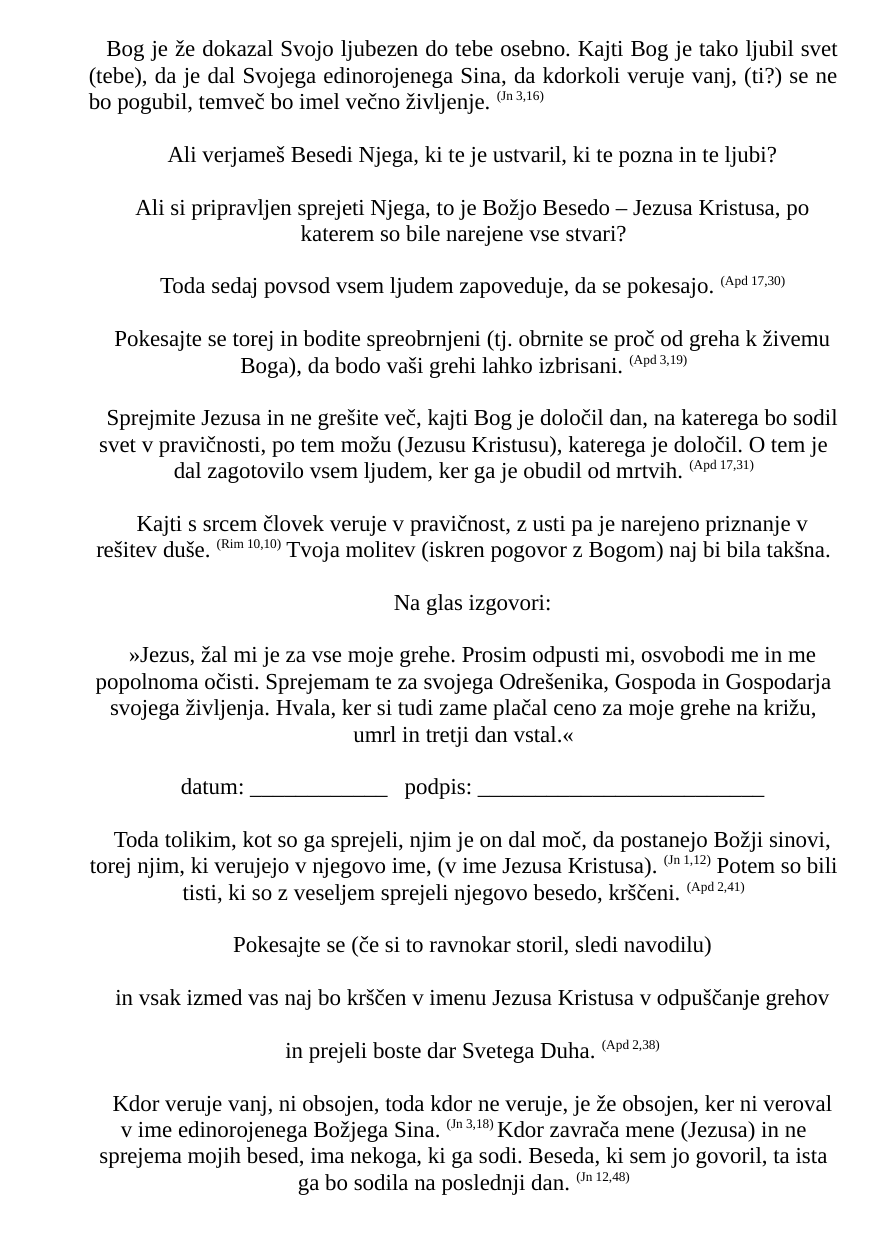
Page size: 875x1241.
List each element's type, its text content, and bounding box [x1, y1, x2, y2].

text Na glas izgovori: [88, 589, 839, 615]
text Toda sedaj povsod vsem ljudem zapoveduje, da se pokesajo. (Apd 17,30) [88, 273, 839, 299]
text Toda tolikim, kot so ga sprejeli, njim je on dal moč, da postanejo Božji sinovi, torej njim, ki verujejo v njegovo ime, (v ime Jezusa Kristusa). (Jn 1,12) Potem so bili tisti, ki so z veseljem sprejeli njegovo besedo, krščeni. (Apd 2,41) [88, 826, 839, 905]
text Ali verjameš Besedi Njega, ki te je ustvaril, ki te pozna in te ljubi? [88, 141, 839, 167]
text in vsak izmed vas naj bo krščen v imenu Jezusa Kristusa v odpuščanje grehov [88, 984, 839, 1011]
text Bog je že dokazal Svojo ljubezen do tebe osebno. Kajti Bog je tako ljubil svet (tebe), da je dal Svojega edinorojenega Sina, da kdorkoli veruje vanj, (ti?) se ne bo pogubil, temveč bo imel večno življenje. (Jn 3,16) [88, 35, 839, 114]
text Pokesajte se (če si to ravnokar storil, sledi navodilu) [88, 931, 839, 958]
text Sprejmite Jezusa in ne grešite več, kajti Bog je določil dan, na katerega bo sodil svet v pravičnosti, po tem možu (Jezusu Kristusu), katerega je določil. O tem je dal zagotovilo vsem ljudem, ker ga je obudil od mrtvih. (Apd 17,31) [88, 404, 839, 483]
text Kajti s srcem človek veruje v pravičnost, z usti pa je narejeno priznanje v rešitev duše. (Rim 10,10) Tvoja molitev (iskren pogovor z Bogom) naj bi bila takšna. [88, 510, 839, 562]
text datum: ____________ podpis: _________________________ [88, 773, 839, 800]
text Kdor veruje vanj, ni obsojen, toda kdor ne veruje, je že obsojen, ker ni veroval v ime edinorojenega Božjega Sina. (Jn 3,18) Kdor zavrača mene (Jezusa) in ne sprejema mojih besed, ima nekoga, ki ga sodi. Beseda, ki sem jo govoril, ta ista ga bo sodila na poslednji dan. (Jn 12,48) [88, 1089, 839, 1195]
text »Jezus, žal mi je za vse moje grehe. Prosim odpusti mi, osvobodi me in me popolnoma očisti. Sprejemam te za svojega Odrešenika, Gospoda in Gospodarja svojega življenja. Hvala, ker si tudi zame plačal ceno za moje grehe na križu, umrl in tretji dan vstal.« [88, 642, 839, 747]
text Ali si pripravljen sprejeti Njega, to je Božjo Besedo – Jezusa Kristusa, po katerem so bile narejene vse stvari? [88, 193, 839, 246]
text in prejeli boste dar Svetega Duha. (Apd 2,38) [88, 1037, 839, 1063]
text Pokesajte se torej in bodite spreobrnjeni (tj. obrnite se proč od greha k živemu Boga), da bodo vaši grehi lahko izbrisani. (Apd 3,19) [88, 325, 839, 378]
